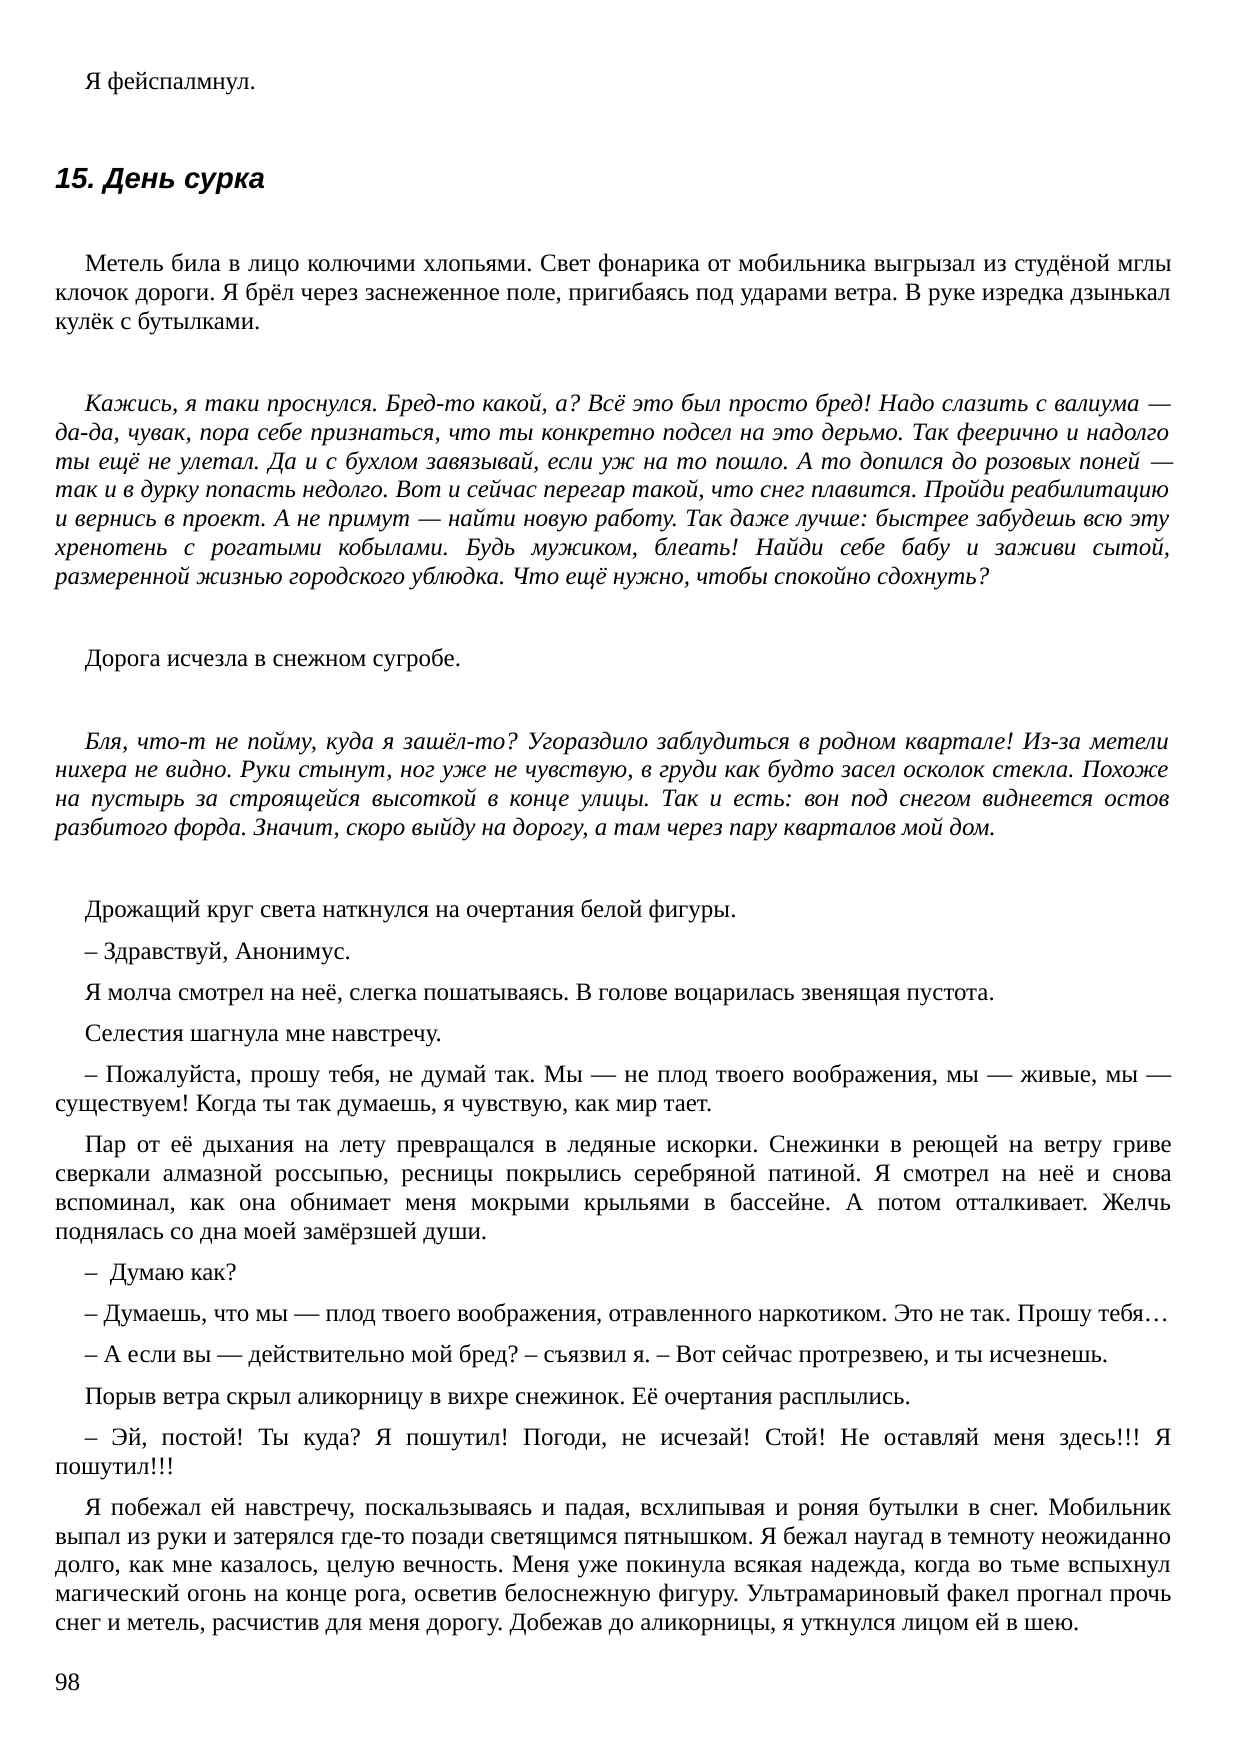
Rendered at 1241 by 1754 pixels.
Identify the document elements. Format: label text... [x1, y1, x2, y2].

text Селестия шагнула мне навстречу. [55, 1018, 1173, 1047]
text Я побежал ей навстречу, поскальзываясь и падая, всхлипывая и роняя бутылки в снег. Мобильник выпал из руки и затерялся где-то позади светящимся пятнышком. Я бежал наугад в темноту неожиданно долго, как мне казалось, целую вечность. Меня уже покинула всякая надежда, когда во тьме вспыхнул магический огонь на конце рога, осветив белоснежную фигуру. Ультрамариновый факел прогнал прочь снег и метель, расчистив для меня дорогу. Добежав до аликорницы, я уткнулся лицом ей в шею. [55, 1492, 1173, 1636]
text – Пожалуйста, прошу тебя, не думай так. Мы — не плод твоего воображения, мы — живые, мы — существуем! Когда ты так думаешь, я чувствую, как мир тает. [55, 1059, 1173, 1117]
text Кажись, я таки проснулся. Бред-то какой, а? Всё это был просто бред! Надо слазить с валиума — да-да, чувак, пора себе признаться, что ты конкретно подсел на это дерьмо. Так феерично и надолго ты ещё не улетал. Да и с бухлом завязывай, если уж на то пошло. А то допился до розовых поней — так и в дурку попасть недолго. Вот и сейчас перегар такой, что снег плавится. Пройди реабилитацию и вернись в проект. А не примут — найти новую работу. Так даже лучше: быстрее забудешь всю эту хренотень с рогатыми кобылами. Будь мужиком, блеать! Найди себе бабу и заживи сытой, размеренной жизнью городского ублюдка. Что ещё нужно, чтобы спокойно сдохнуть? [55, 388, 1173, 589]
text – Эй, постой! Ты куда? Я пошутил! Погоди, не исчезай! Стой! Не оставляй меня здесь!!! Я пошутил!!! [55, 1422, 1173, 1479]
text Дорога исчезла в снежном сугробе. [55, 643, 1173, 672]
subtitle 15. День сурка [55, 161, 1173, 194]
text Порыв ветра скрыл аликорницу в вихре снежинок. Её очертания расплылись. [55, 1381, 1173, 1409]
text Метель била в лицо колючими хлопьями. Свет фонарика от мобильника выгрызал из студёной мглы клочок дороги. Я брёл через заснеженное поле, пригибаясь под ударами ветра. В руке изредка дзынькал кулёк с бутылками. [55, 248, 1173, 334]
text – А если вы — действительно мой бред? – съязвил я. – Вот сейчас протрезвею, и ты исчезнешь. [55, 1339, 1173, 1368]
text Дрожащий круг света наткнулся на очертания белой фигуры. [55, 894, 1173, 923]
text Я фейспалмнул. [55, 66, 1173, 95]
text Бля, что-т не пойму, куда я зашёл-то? Угораздило заблудиться в родном квартале! Из-за метели нихера не видно. Руки стынут, ног уже не чувствую, в груди как будто засел осколок стекла. Похоже на пустырь за строящейся высоткой в конце улицы. Так и есть: вон под снегом виднеется остов разбитого форда. Значит, скоро выйду на дорогу, а там через пару кварталов мой дом. [55, 726, 1173, 841]
text – Здравствуй, Анонимус. [55, 936, 1173, 964]
text – Думаешь, что мы — плод твоего воображения, отравленного наркотиком. Это не так. Прошу тебя… [55, 1298, 1173, 1327]
text Я молча смотрел на неё, слегка пошатываясь. В голове воцарилась звенящая пустота. [55, 977, 1173, 1006]
text – Думаю как? [55, 1257, 1173, 1286]
text Пар от её дыхания на лету превращался в ледяные искорки. Снежинки в реющей на ветру гриве сверкали алмазной россыпью, ресницы покрылись серебряной патиной. Я смотрел на неё и снова вспоминал, как она обнимает меня мокрыми крыльями в бассейне. А потом отталкивает. Желчь поднялась со дна моей замёрзшей души. [55, 1129, 1173, 1244]
